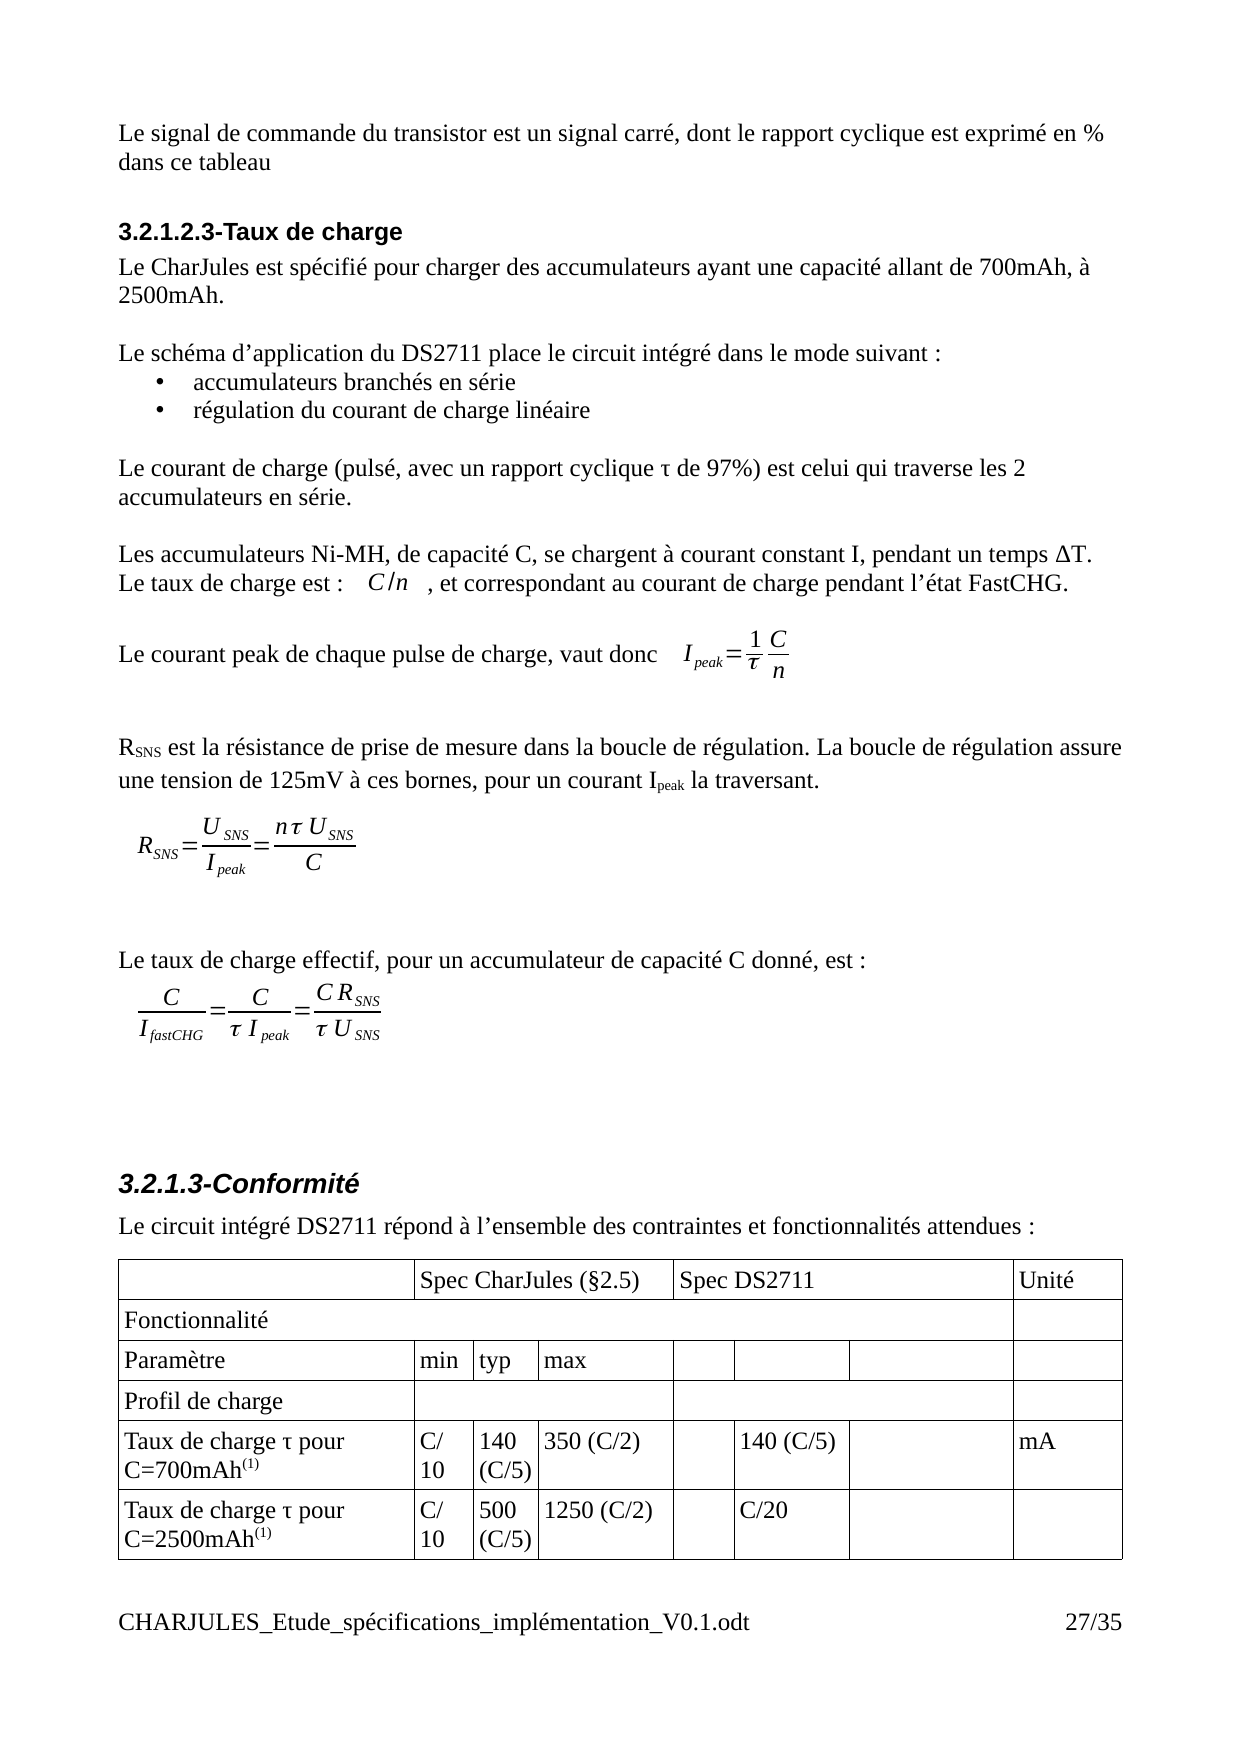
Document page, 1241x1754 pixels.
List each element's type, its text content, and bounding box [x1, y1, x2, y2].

table_header Unité [1014, 1260, 1122, 1299]
table_cell C/20 [735, 1490, 849, 1558]
subtitle 3.2.1.2.3-Taux de charge [118, 217, 1122, 245]
table_cell [1014, 1300, 1122, 1340]
subtitle 3.2.1.3-Conformité [118, 1167, 1122, 1199]
text Le circuit intégré DS2711 répond à l’ensemble des contraintes et fonctionnalités attendues : [118, 1211, 1122, 1240]
table_cell [850, 1341, 1013, 1380]
text Le taux de charge effectif, pour un accumulateur de capacité C donné, est : [118, 945, 1122, 1045]
table_header Spec DS2711 [674, 1260, 1013, 1299]
table_cell [1014, 1341, 1122, 1380]
list accumulateurs branchés en série [156, 367, 1122, 395]
table_cell typ [474, 1341, 538, 1380]
table_cell max [539, 1341, 673, 1380]
list régulation du courant de charge linéaire [156, 395, 1122, 424]
table_cell [674, 1421, 734, 1489]
text Le courant de charge (pulsé, avec un rapport cyclique τ de 97%) est celui qui traverse les 2 accumulateurs en série. [118, 453, 1122, 510]
table_cell [1014, 1490, 1122, 1558]
table_header Spec CharJules (§2.5) [415, 1260, 673, 1299]
table_cell Fonctionnalité [119, 1300, 1013, 1340]
table_cell [674, 1490, 734, 1558]
text Le schéma d’application du DS2711 place le circuit intégré dans le mode suivant : [118, 338, 1122, 367]
text Le signal de commande du transistor est un signal carré, dont le rapport cyclique est exprimé en % dans ce tableau [118, 118, 1122, 176]
text Le CharJules est spécifié pour charger des accumulateurs ayant une capacité allant de 700mAh, à 2500mAh. [118, 252, 1122, 309]
table_cell 140 (C/5) [474, 1421, 538, 1489]
table_cell 500 (C/5) [474, 1490, 538, 1558]
table_cell min [415, 1341, 473, 1380]
table_cell 140 (C/5) [735, 1421, 849, 1489]
table_cell [850, 1421, 1013, 1489]
text RSNS est la résistance de prise de mesure dans la boucle de régulation. La boucle de régulation assure une tension de 125mV à ces bornes, pour un courant Ipeak la traversant. [118, 732, 1122, 794]
table_cell Paramètre [119, 1341, 414, 1380]
table_header [119, 1260, 414, 1299]
table_cell [735, 1341, 849, 1380]
table_cell Taux de charge τ pour C=2500mAh(1) [119, 1490, 414, 1558]
table_cell Profil de charge [119, 1381, 414, 1420]
text Le taux de charge est : , et correspondant au courant de charge pendant l’état FastCHG. [118, 568, 1122, 597]
table_cell [850, 1490, 1013, 1558]
table_cell [674, 1341, 734, 1380]
table_cell C/10 [415, 1490, 473, 1558]
table_cell 350 (C/2) [539, 1421, 673, 1489]
text Le courant peak de chaque pulse de charge, vaut donc [118, 625, 1122, 684]
table_cell Taux de charge τ pour C=700mAh(1) [119, 1421, 414, 1489]
table_cell C/10 [415, 1421, 473, 1489]
table_cell 1250 (C/2) [539, 1490, 673, 1558]
table_cell mA [1014, 1421, 1122, 1489]
table_cell [674, 1381, 1013, 1420]
text Les accumulateurs Ni-MH, de capacité C, se chargent à courant constant I, pendant un temps ΔT. [118, 539, 1122, 568]
table_cell [415, 1381, 673, 1420]
table_cell [1014, 1381, 1122, 1420]
